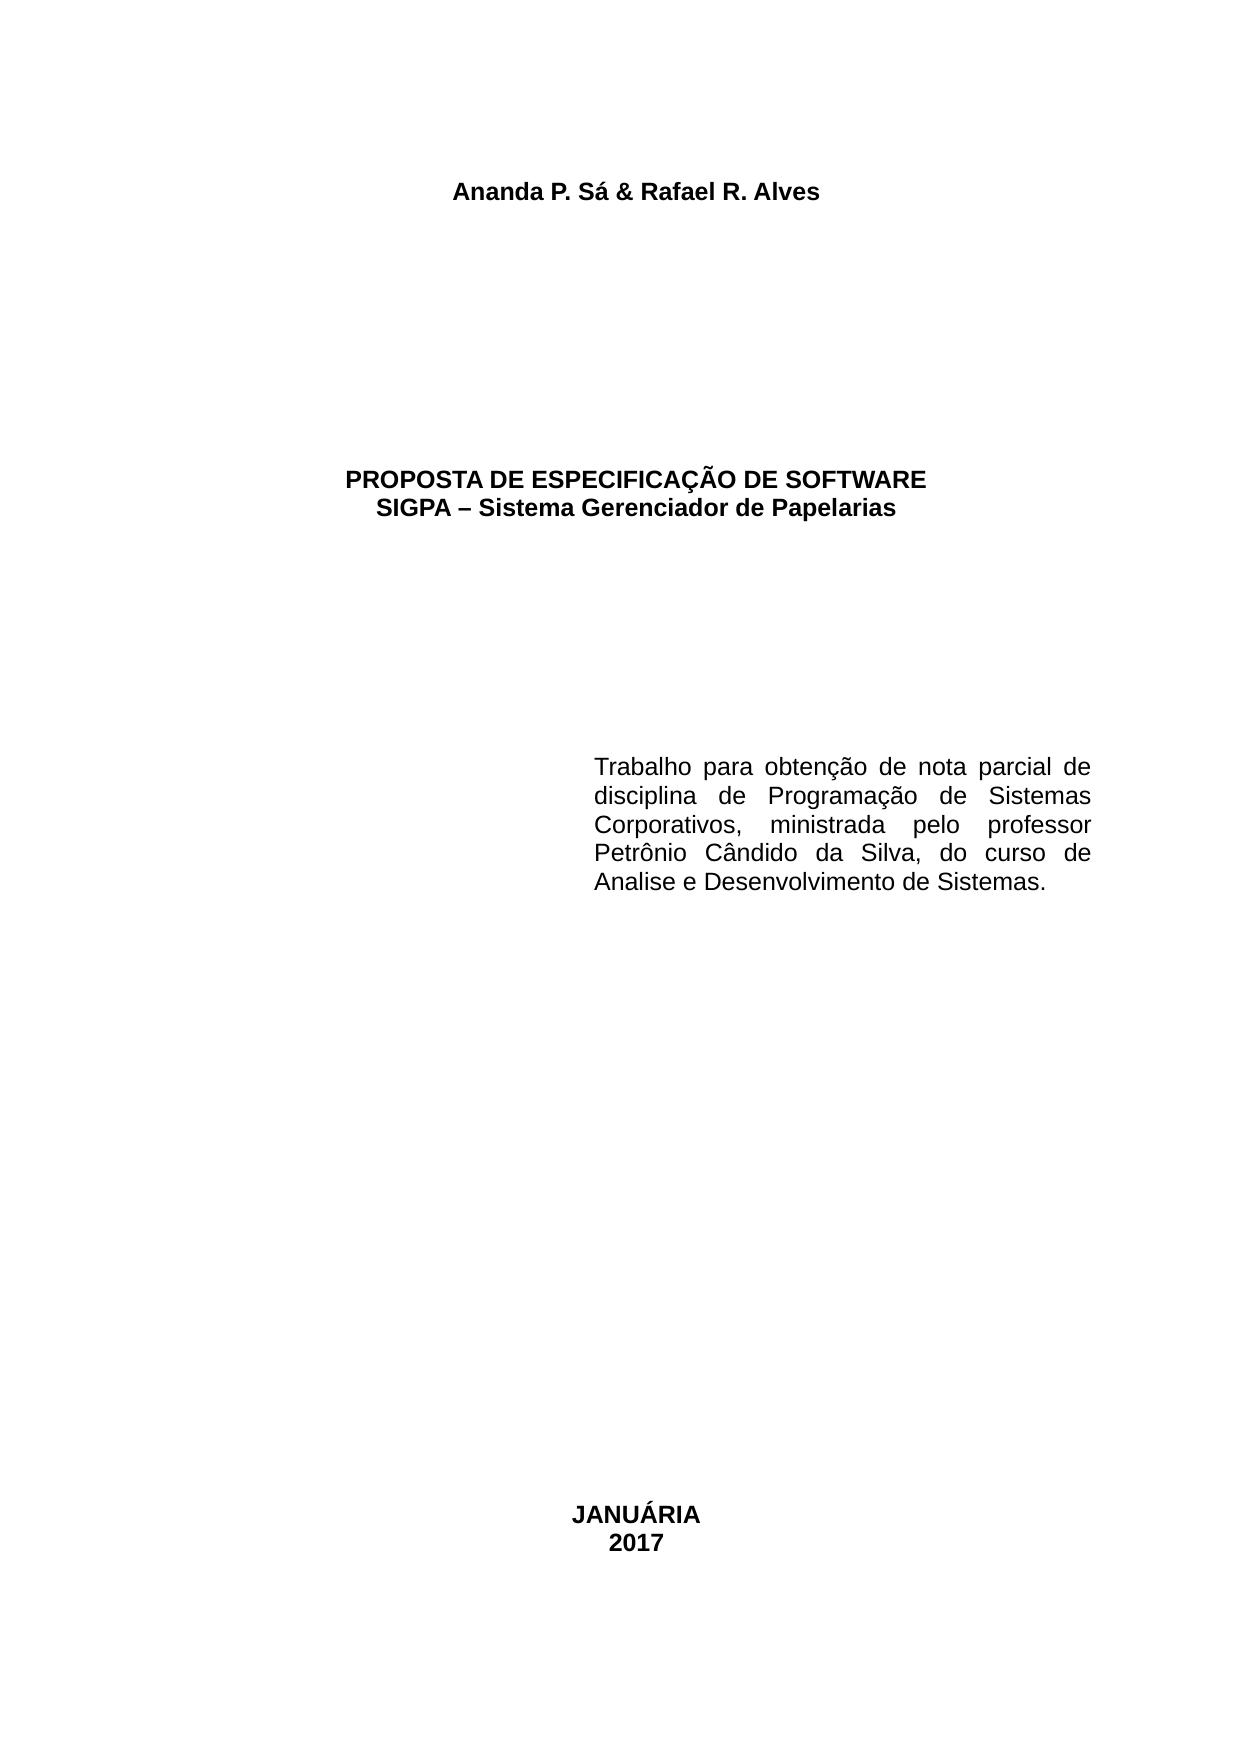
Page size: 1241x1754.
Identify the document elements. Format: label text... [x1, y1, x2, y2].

text PROPOSTA DE ESPECIFICAÇÃO DE SOFTWARE [180, 465, 1092, 493]
text Ananda P. Sá & Rafael R. Alves [180, 177, 1092, 206]
text Trabalho para obtenção de nota parcial de disciplina de Programação de Sistemas Corporativos, ministrada pelo professor Petrônio Cândido da Silva, do curso de Analise e Desenvolvimento de Sistemas. [594, 752, 1092, 896]
text 2017 [180, 1528, 1092, 1557]
text SIGPA – Sistema Gerenciador de Papelarias [180, 493, 1092, 522]
text JANUÁRIA [180, 1500, 1092, 1528]
